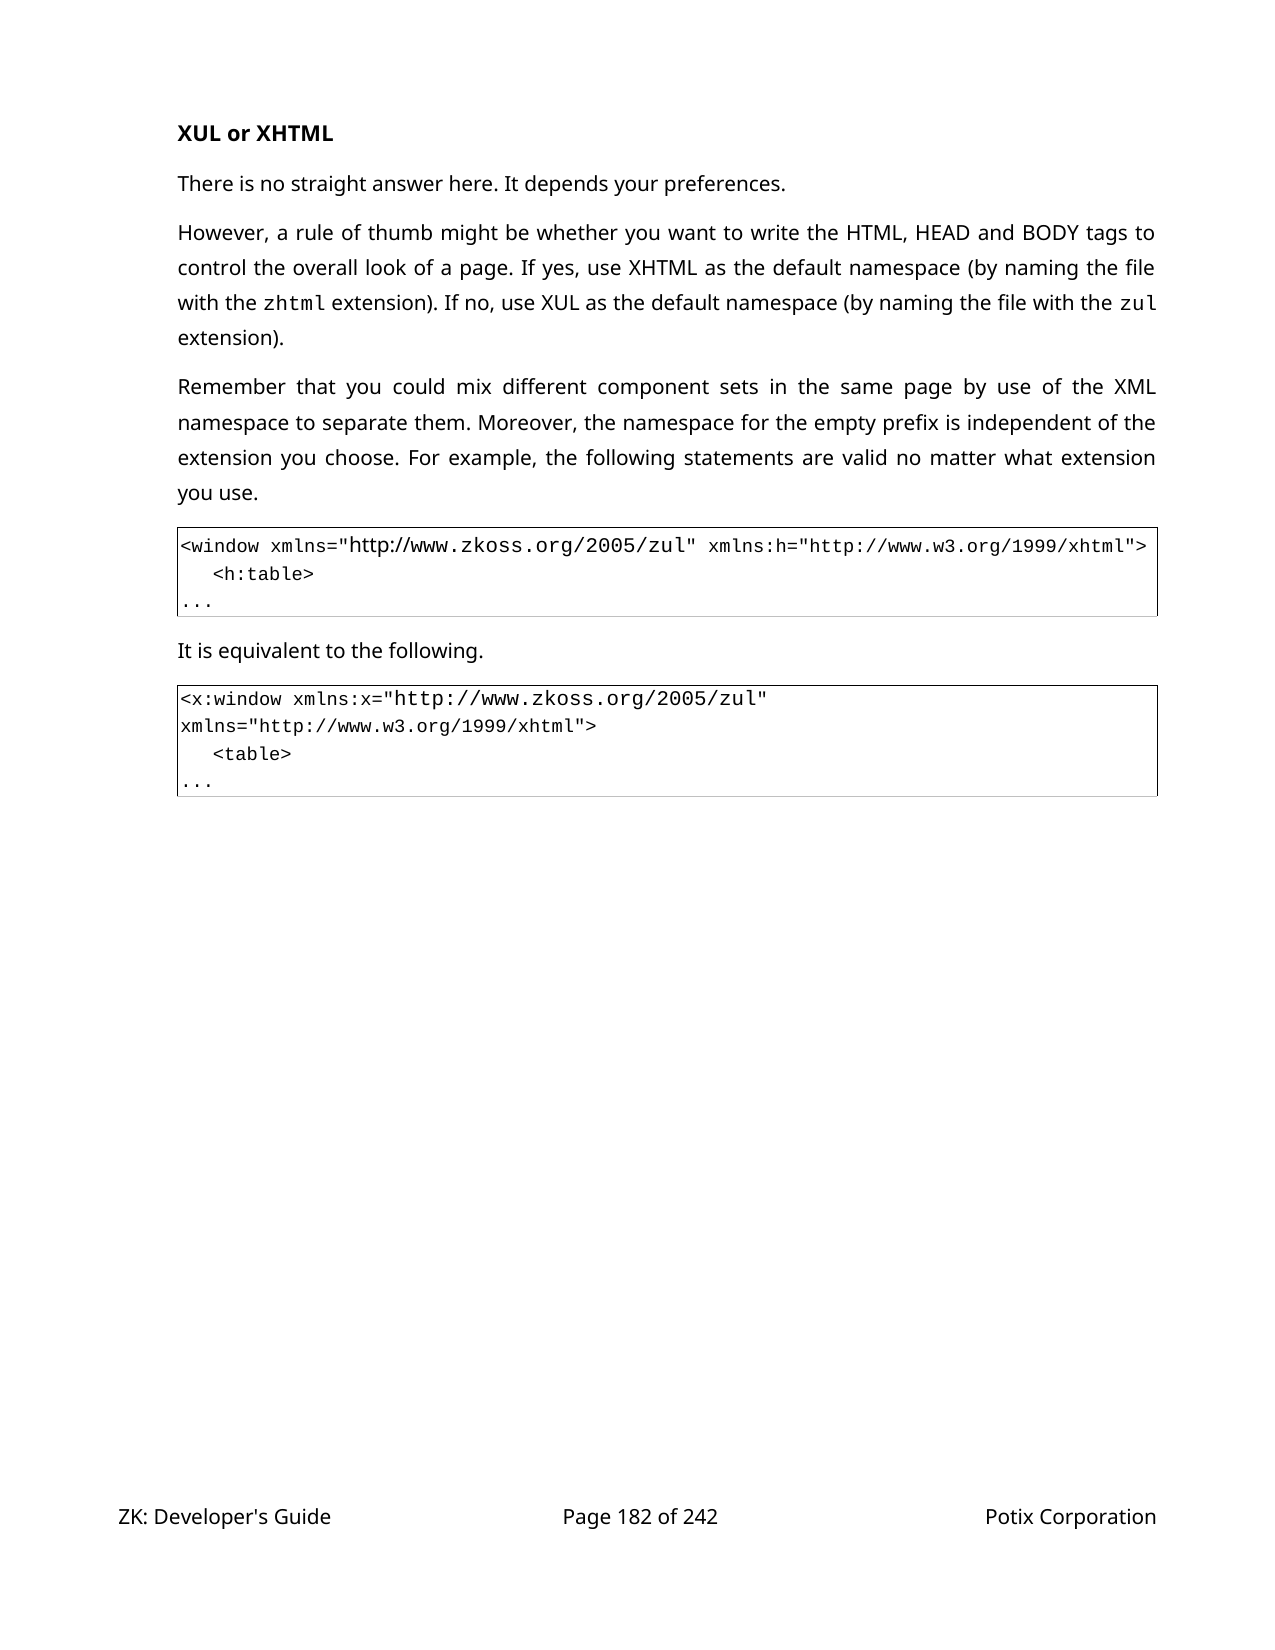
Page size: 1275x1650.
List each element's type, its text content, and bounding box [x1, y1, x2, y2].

text ... [178, 768, 1157, 796]
text It is equivalent to the following. [177, 636, 1157, 665]
text There is no straight answer here. It depends your preferences. [177, 169, 1157, 197]
text <window xmlns="http://www.zkoss.org/2005/zul" xmlns:h="http://www.w3.org/1999/xhtml"> [178, 528, 1157, 558]
text Remember that you could mix different component sets in the same page by use of the XML namespace to separate them. Moreover, the namespace for the empty prefix is independent of the extension you choose. For example, the following statements are valid no matter what extension you use. [177, 372, 1157, 506]
text ... [178, 588, 1157, 616]
text <x:window xmlns:x="http://www.zkoss.org/2005/zul" xmlns="http://www.w3.org/1999/xhtml"> [178, 686, 1157, 738]
text <h:table> [178, 561, 1157, 586]
subtitle XUL or XHTML [177, 118, 1157, 148]
text <table> [178, 741, 1157, 766]
text However, a rule of thumb might be whether you want to write the HTML, HEAD and BODY tags to control the overall look of a page. If yes, use XHTML as the default namespace (by naming the file with the zhtml extension). If no, use XUL as the default namespace (by naming the file with the zul extension). [177, 218, 1157, 352]
